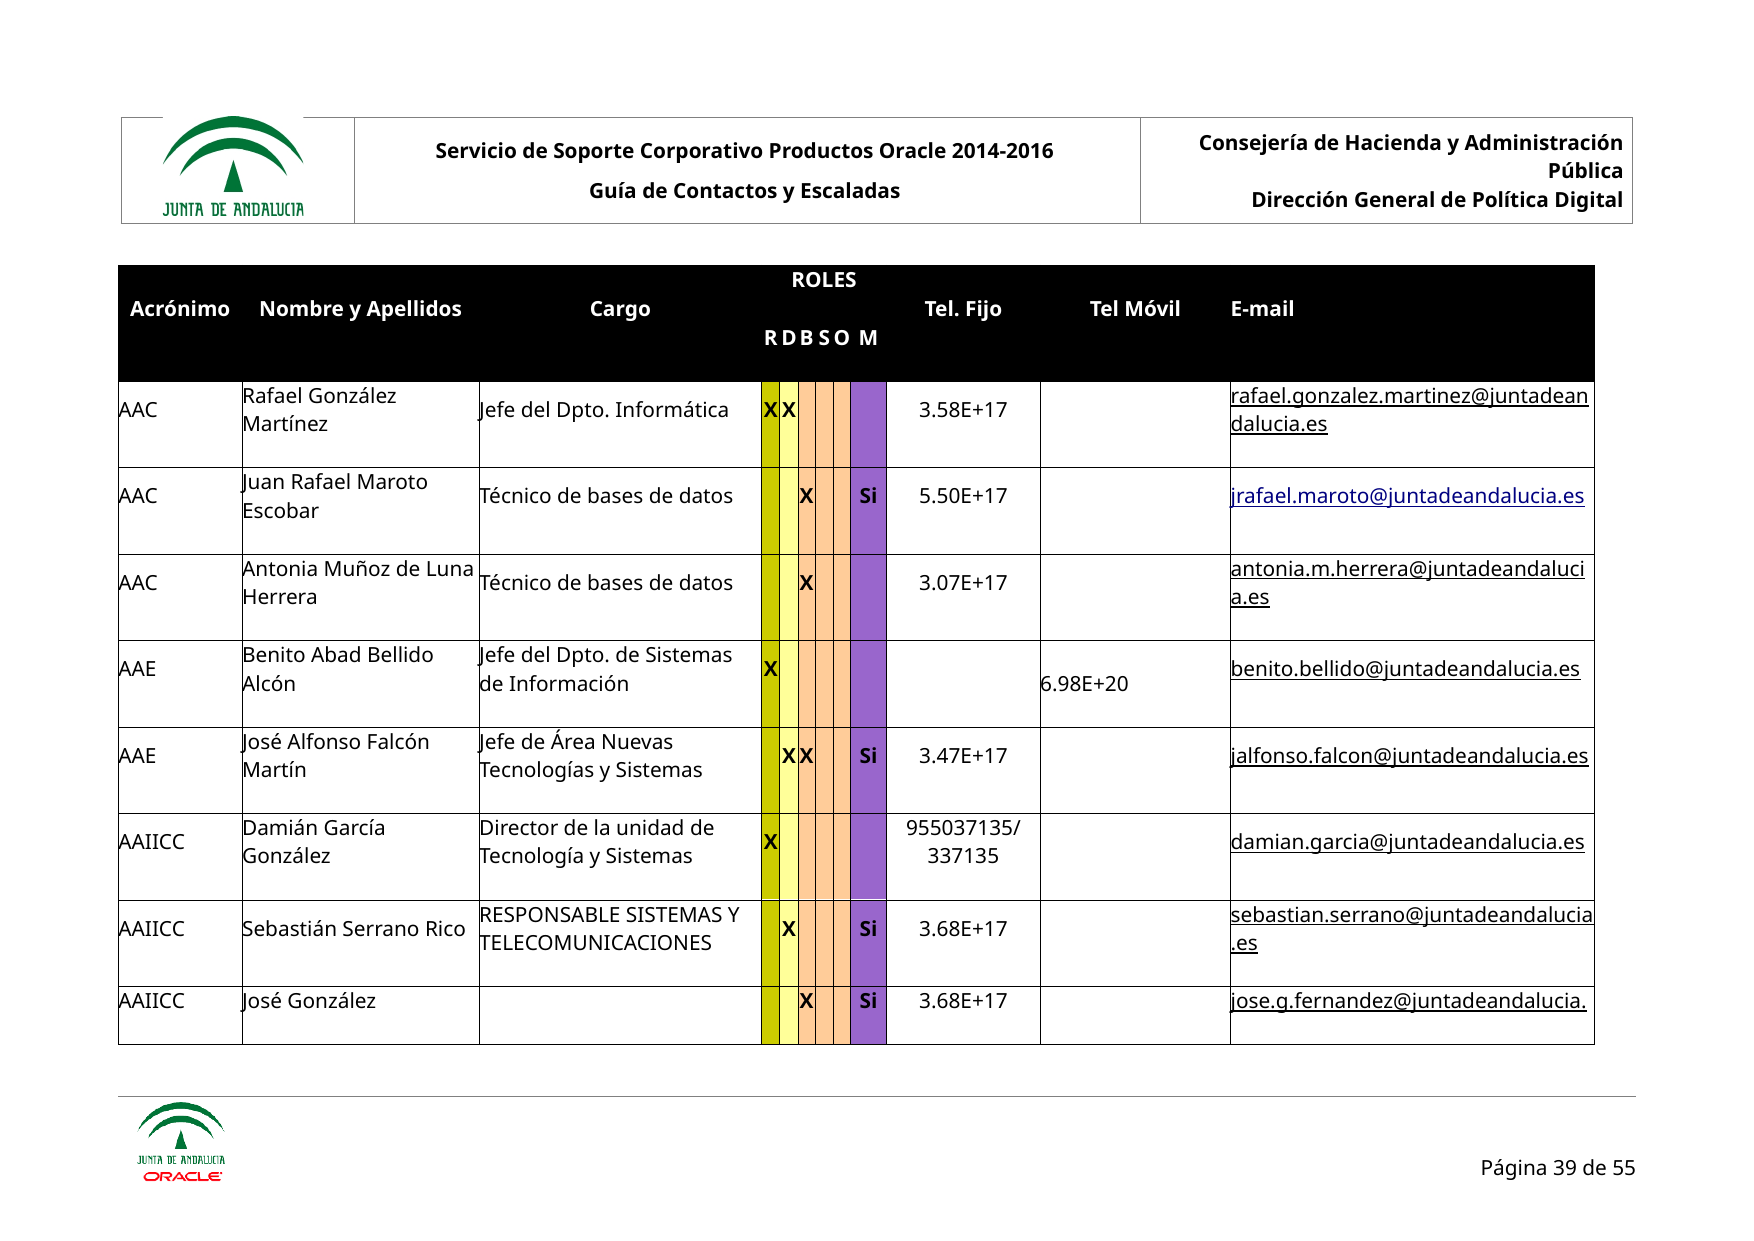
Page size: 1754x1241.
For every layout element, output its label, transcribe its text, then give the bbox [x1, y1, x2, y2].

table_cell [834, 555, 850, 640]
table_cell Juan Rafael Maroto Escobar [243, 468, 479, 554]
table_cell antonia.m.herrera@juntadeandalucia.es [1231, 555, 1594, 640]
table_cell AAIICC [119, 987, 242, 1044]
table_cell [851, 382, 886, 467]
table_cell [816, 987, 833, 1044]
table_cell 3,68E+017 [887, 987, 1040, 1044]
table_cell Sebastián Serrano Rico [243, 901, 479, 986]
table_header Cargo [480, 266, 761, 381]
table_cell [887, 641, 1040, 727]
table_cell 3,58E+017 [887, 382, 1040, 467]
table_cell [834, 641, 850, 727]
table_cell AAIICC [119, 901, 242, 986]
table_cell [780, 641, 798, 727]
table_cell benito.bellido@juntadeandalucia.es [1231, 641, 1594, 727]
table_header Acrónimo [119, 266, 242, 381]
table_cell [834, 468, 850, 554]
table_cell rafael.gonzalez.martinez@juntadeandalucia.es [1231, 382, 1594, 467]
table_cell [851, 641, 886, 727]
table_cell José Alfonso Falcón Martín [243, 728, 479, 813]
table_cell X [780, 382, 798, 467]
table_cell 3,07E+017 [887, 555, 1040, 640]
table_cell [851, 555, 886, 640]
table_cell [1041, 382, 1230, 467]
table_cell X [799, 555, 815, 640]
table_cell [762, 728, 779, 813]
table_cell Si [851, 901, 886, 986]
table_cell AAC [119, 555, 242, 640]
table_cell [834, 728, 850, 813]
table_cell S [816, 324, 833, 381]
table_cell Si [851, 728, 886, 813]
table_cell [816, 901, 833, 986]
table_cell [480, 987, 761, 1044]
table_cell X [780, 901, 798, 986]
table_cell [799, 901, 815, 986]
table_cell [851, 814, 886, 899]
table_cell M [851, 324, 886, 381]
table_cell jrafael.maroto@juntadeandalucia.es [1231, 468, 1594, 554]
table_cell [834, 382, 850, 467]
table_cell Benito Abad Bellido Alcón [243, 641, 479, 727]
table_cell B [799, 324, 815, 381]
table_cell [834, 987, 850, 1044]
table_cell [1041, 468, 1230, 554]
table_cell [1041, 728, 1230, 813]
table_cell 6,98E+020 [1041, 641, 1230, 727]
table_cell Si [851, 987, 886, 1044]
table_cell AAE [119, 641, 242, 727]
table_cell damian.garcia@juntadeandalucia.es [1231, 814, 1594, 899]
table_cell 3,47E+017 [887, 728, 1040, 813]
table_cell Jefe del Dpto. Informática [480, 382, 761, 467]
table_cell [762, 987, 779, 1044]
table_cell Técnico de bases de datos [480, 555, 761, 640]
table_cell [1041, 987, 1230, 1044]
table_cell [1041, 814, 1230, 899]
table_cell X [762, 382, 779, 467]
table_cell [816, 641, 833, 727]
table_cell Rafael González Martínez [243, 382, 479, 467]
table_header ROLES [762, 266, 886, 323]
table_cell AAC [119, 468, 242, 554]
table_cell AAC [119, 382, 242, 467]
table_cell D [780, 324, 798, 381]
table_cell X [799, 468, 815, 554]
table_cell [816, 555, 833, 640]
table_cell [834, 814, 850, 899]
table_cell AAE [119, 728, 242, 813]
table_cell Si [851, 468, 886, 554]
table_cell Técnico de bases de datos [480, 468, 761, 554]
table_cell AAIICC [119, 814, 242, 899]
table_cell O [834, 324, 850, 381]
table_cell [799, 814, 815, 899]
picture [162, 116, 304, 216]
table_cell [1041, 901, 1230, 986]
table_cell Antonia Muñoz de Luna Herrera [243, 555, 479, 640]
table_cell José González [243, 987, 479, 1044]
table_cell [762, 901, 779, 986]
table_cell [780, 814, 798, 899]
table_header Tel. Fijo [887, 266, 1040, 381]
table_cell [1041, 555, 1230, 640]
table_header Tel Móvil [1041, 266, 1230, 381]
table_header Nombre y Apellidos [243, 266, 479, 381]
table_cell 5,50E+017 [887, 468, 1040, 554]
table_cell [816, 468, 833, 554]
table_cell [834, 901, 850, 986]
table_cell jose.g.fernandez@juntadeandalucia. [1231, 987, 1594, 1044]
table_cell Director de la unidad de Tecnología y Sistemas [480, 814, 761, 899]
table_cell X [799, 987, 815, 1044]
table_cell RESPONSABLE SISTEMAS Y TELECOMUNICACIONES [480, 901, 761, 986]
table_cell Jefe de Área Nuevas Tecnologías y Sistemas [480, 728, 761, 813]
table_cell R [762, 324, 779, 381]
table_cell [762, 468, 779, 554]
table_cell [816, 814, 833, 899]
table_cell jalfonso.falcon@juntadeandalucia.es [1231, 728, 1594, 813]
table_cell X [799, 728, 815, 813]
table_cell [816, 728, 833, 813]
table_cell [762, 555, 779, 640]
table_cell 3,68E+017 [887, 901, 1040, 986]
table_cell Damián García González [243, 814, 479, 899]
table_cell X [762, 641, 779, 727]
table_cell X [780, 728, 798, 813]
picture [135, 1102, 226, 1185]
table_cell [799, 641, 815, 727]
table_cell .es [1231, 925, 1594, 986]
table_cell [816, 382, 833, 467]
table_cell X [762, 814, 779, 899]
table_cell [780, 987, 798, 1044]
table_cell 955037135/ 337135 [887, 814, 1040, 899]
table_cell Jefe del Dpto. de Sistemas de Información [480, 641, 761, 727]
table_cell [799, 382, 815, 467]
table_cell [780, 555, 798, 640]
table_cell sebastian.serrano@juntadeandalucia [1231, 901, 1594, 924]
table_cell [780, 468, 798, 554]
table_header E-mail [1231, 266, 1594, 381]
